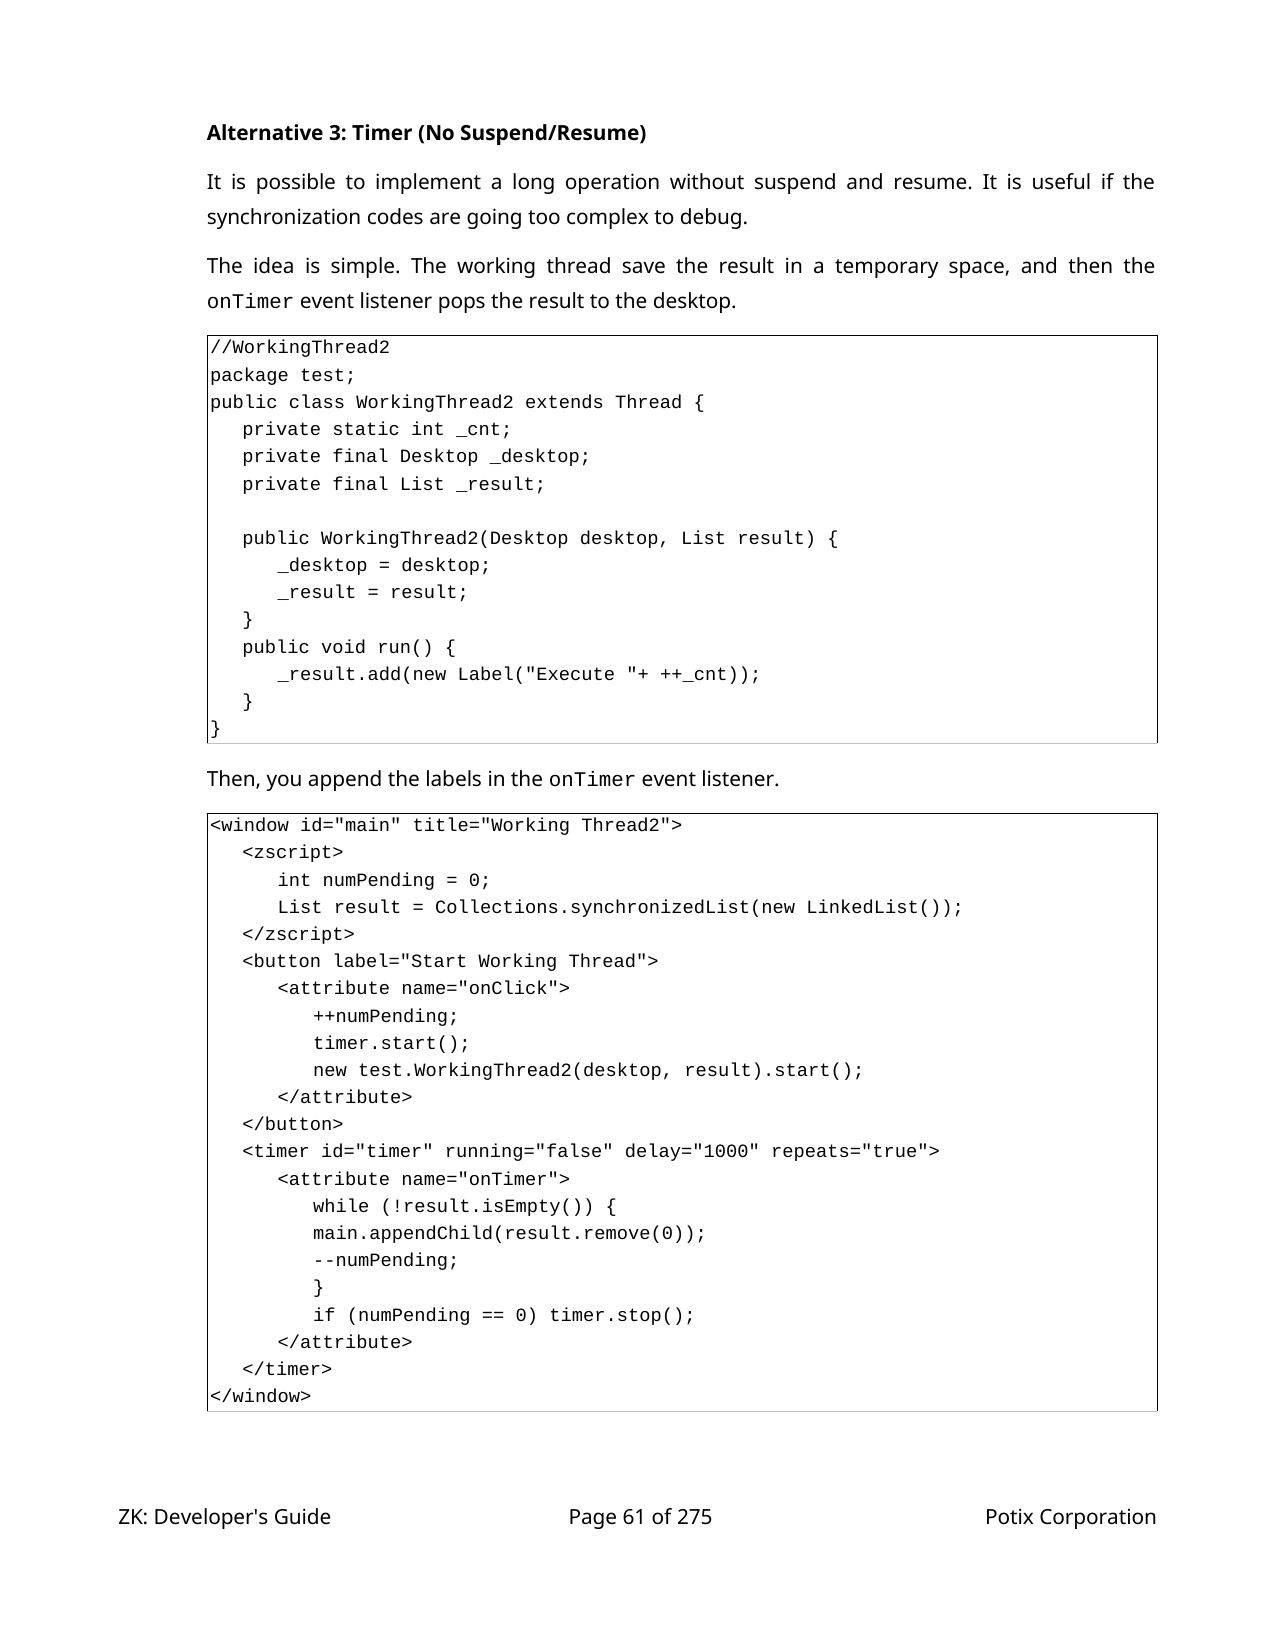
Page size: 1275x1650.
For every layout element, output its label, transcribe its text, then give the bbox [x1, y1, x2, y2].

text </attribute> [208, 1085, 1157, 1109]
text new test.WorkingThread2(desktop, result).start(); [208, 1058, 1157, 1082]
text It is possible to implement a long operation without suspend and resume. It is useful if the synchronization codes are going too complex to debug. [207, 167, 1157, 230]
text if (numPending == 0) timer.stop(); [208, 1302, 1157, 1327]
text while (!result.isEmpty()) { [208, 1194, 1157, 1218]
text public WorkingThread2(Desktop desktop, List result) { [208, 526, 1157, 550]
text <zscript> [208, 840, 1157, 864]
text _desktop = desktop; [208, 553, 1157, 577]
text </zscript> [208, 922, 1157, 946]
text private final Desktop _desktop; [208, 444, 1157, 468]
text //WorkingThread2 [208, 336, 1157, 360]
text <attribute name="onTimer"> [208, 1167, 1157, 1191]
text } [208, 689, 1157, 713]
text int numPending = 0; [208, 867, 1157, 892]
text </timer> [208, 1357, 1157, 1381]
text } [208, 716, 1157, 743]
text </attribute> [208, 1330, 1157, 1354]
text private static int _cnt; [208, 417, 1157, 441]
text _result.add(new Label("Execute "+ ++_cnt)); [208, 662, 1157, 686]
text private final List _result; [208, 471, 1157, 496]
text } [208, 1275, 1157, 1299]
text List result = Collections.synchronizedList(new LinkedList()); [208, 895, 1157, 919]
text </window> [208, 1384, 1157, 1411]
text The idea is simple. The working thread save the result in a temporary space, and then the onTimer event listener pops the result to the desktop. [207, 251, 1157, 315]
text <window id="main" title="Working Thread2"> [208, 814, 1157, 837]
text _result = result; [208, 580, 1157, 604]
text <timer id="timer" running="false" delay="1000" repeats="true"> [208, 1139, 1157, 1164]
text public class WorkingThread2 extends Thread { [208, 390, 1157, 414]
text package test; [208, 363, 1157, 387]
text <button label="Start Working Thread"> [208, 949, 1157, 973]
text public void run() { [208, 634, 1157, 659]
text <attribute name="onClick"> [208, 976, 1157, 1001]
text ++numPending; [208, 1003, 1157, 1028]
text main.appendChild(result.remove(0)); [208, 1221, 1157, 1245]
text } [208, 607, 1157, 632]
text timer.start(); [208, 1031, 1157, 1055]
subtitle Alternative 3: Timer (No Suspend/Resume) [207, 118, 1157, 146]
text </button> [208, 1112, 1157, 1136]
text Then, you append the labels in the onTimer event listener. [207, 764, 1157, 792]
text --numPending; [208, 1248, 1157, 1272]
